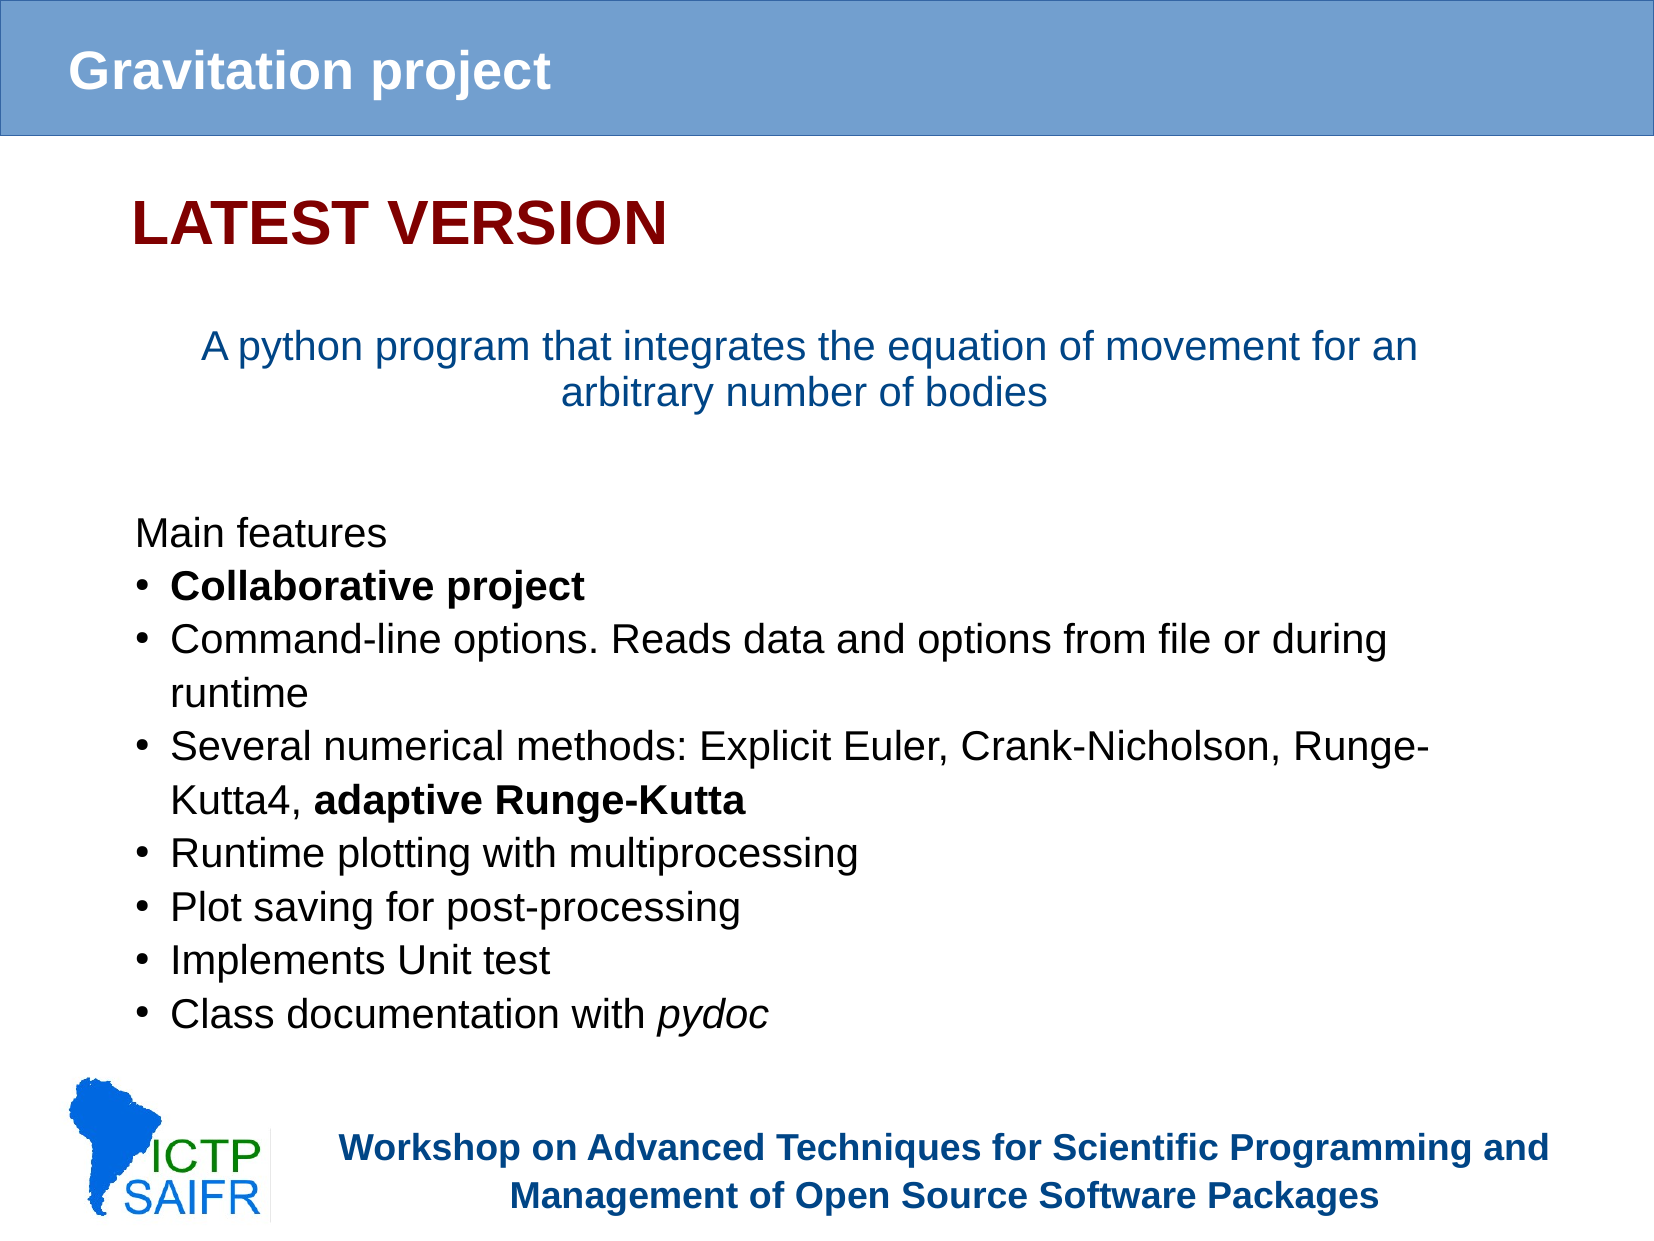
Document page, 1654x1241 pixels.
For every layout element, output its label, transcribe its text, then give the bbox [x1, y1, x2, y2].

text_box LATEST VERSION [20, 180, 781, 286]
text_box [0, 0, 1654, 136]
text_box Main features Collaborative project Command-line options. Reads data and options from file or during runtime Several numerical methods: Explicit Euler, Crank-Nicholson, Runge-Kutta4, adaptive Runge-Kutta Runtime plotting with multiprocessing Plot saving for post-processing Implements Unit test Class documentation with pydoc [120, 495, 1531, 1038]
picture [47, 1064, 271, 1235]
text_box A python program that integrates the equation of movement for an arbitrary number of bodies [135, 315, 1486, 423]
text_box Gravitation project [54, 33, 580, 109]
text_box Workshop on Advanced Techniques for Scientific Programming and Management of Open Source Software Packages [255, 1112, 1636, 1233]
